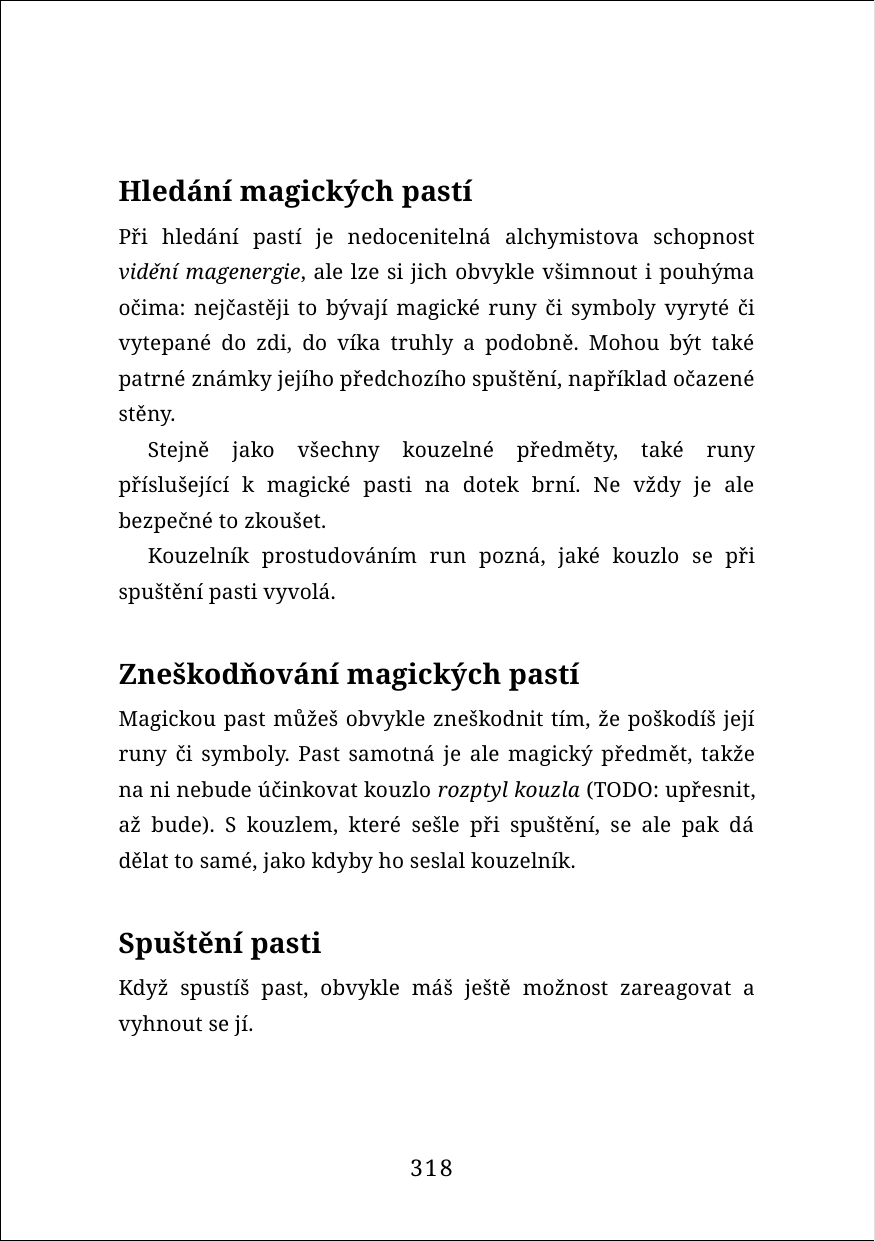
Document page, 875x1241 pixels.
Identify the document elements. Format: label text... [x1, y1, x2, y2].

subtitle Spuštění pasti [118, 923, 756, 961]
text Magickou past můžeš obvykle zneškodnit tím, že poškodíš její runy či symboly. Past samotná je ale magický předmět, takže na ni nebude účinkovat kouzlo rozptyl kouzla (TODO: upřesnit, až bude). S kouzlem, které sešle při spuštění, se ale pak dá dělat to samé, jako kdyby ho seslal kouzelník. [118, 704, 756, 874]
subtitle Zneškodňování magických pastí [118, 654, 756, 692]
text Když spustíš past, obvykle máš ještě možnost zareagovat a vyhnout se jí. [118, 973, 756, 1037]
subtitle Hledání magických pastí [118, 172, 756, 210]
text Při hledání pastí je nedocenitelná alchymistova schopnost vidění magenergie, ale lze si jich obvykle všimnout i pouhýma očima: nejčastěji to bývají magické runy či symboly vyryté či vytepané do zdi, do víka truhly a podobně. Mohou být také patrné známky jejího předchozího spuštění, například očazené stěny. Stejně jako všechny kouzelné předměty, také runy příslušející k magické pasti na dotek brní. Ne vždy je ale bezpečné to zkoušet. Kouzelník prostudováním run pozná, jaké kouzlo se při spuštění pasti vyvolá. [118, 222, 756, 606]
